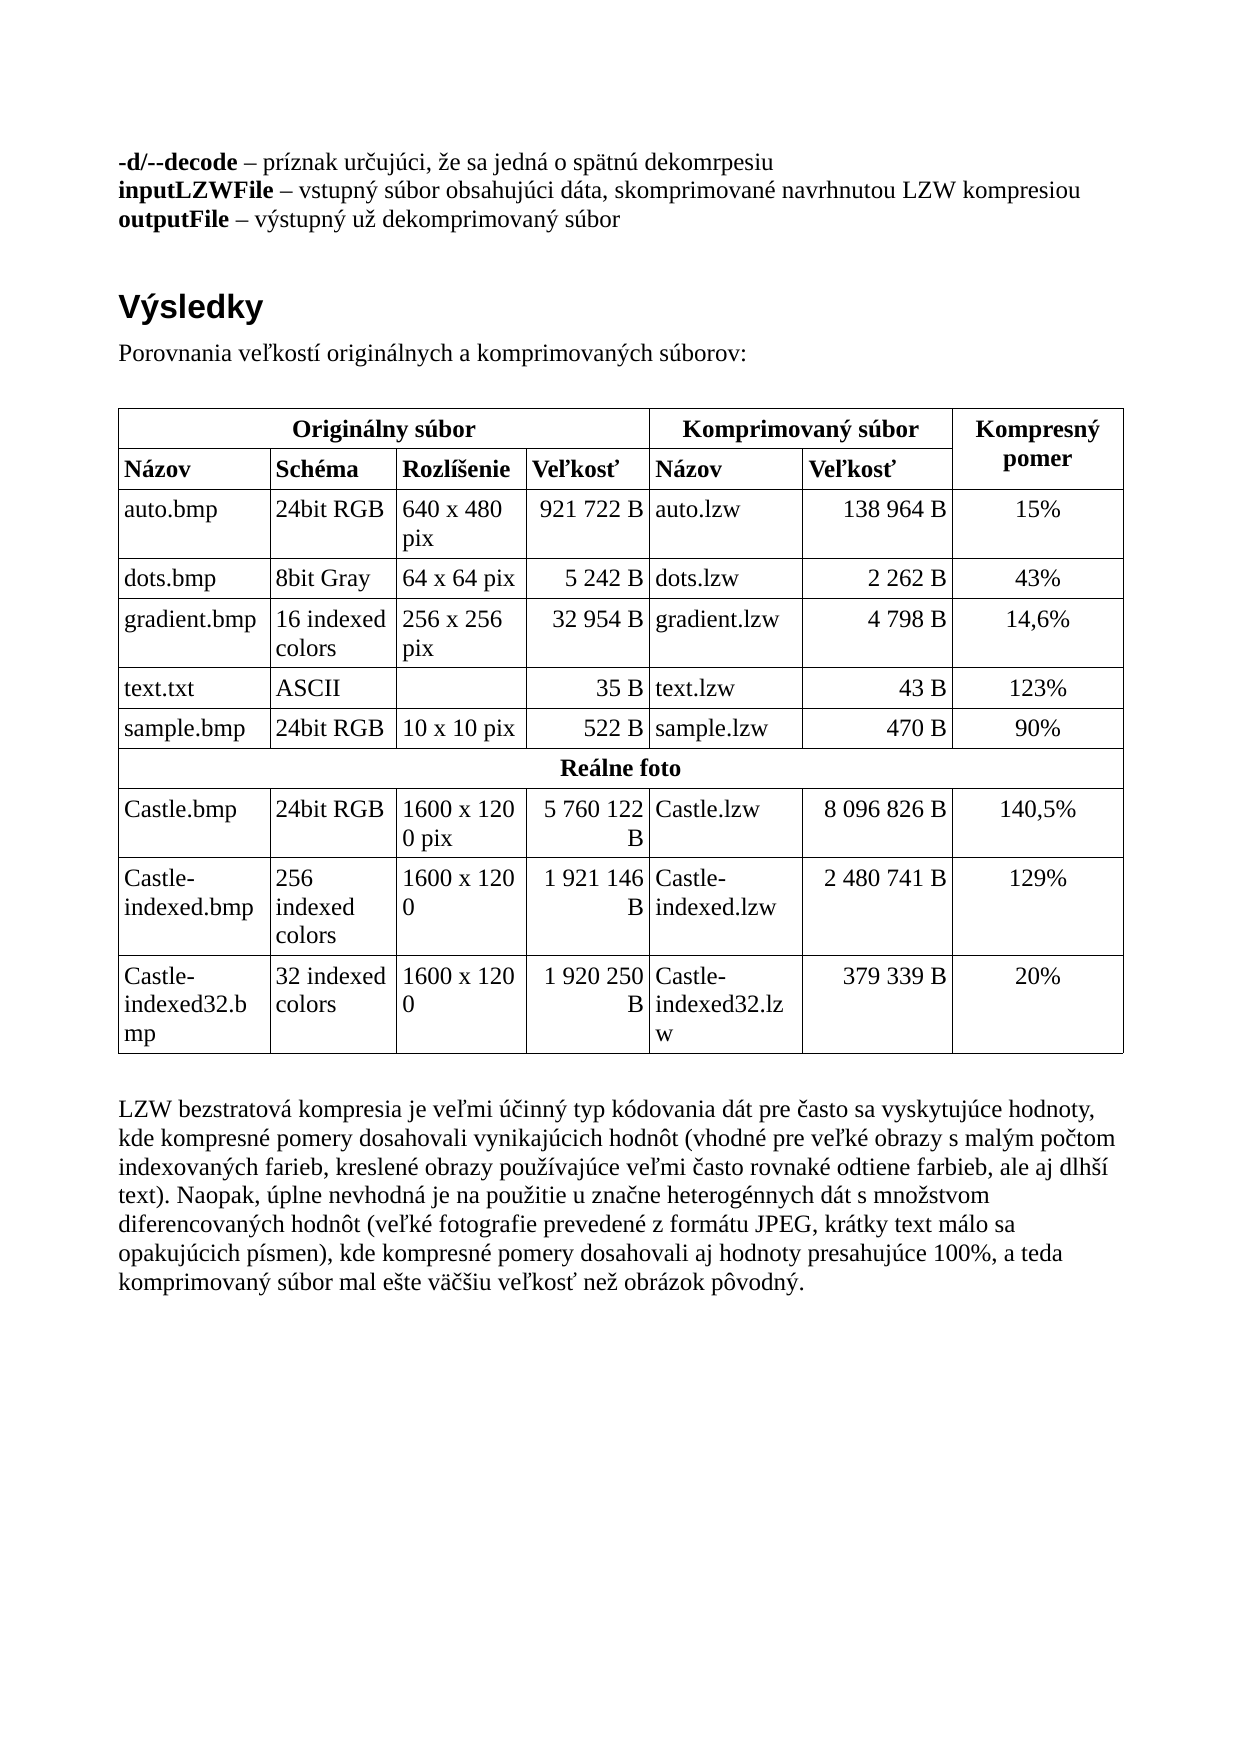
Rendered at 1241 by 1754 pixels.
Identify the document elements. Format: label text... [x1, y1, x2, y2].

table_cell sample.bmp [119, 709, 270, 748]
table_cell 32 954 B [527, 599, 649, 667]
table_cell 140,5% [953, 789, 1123, 857]
table_cell [397, 668, 526, 707]
table_cell 1600 x 1200 [397, 956, 526, 1053]
table_cell auto.lzw [650, 490, 802, 558]
table_cell 138 964 B [803, 490, 952, 558]
table_cell 90% [953, 709, 1123, 748]
table_cell 1 921 146 B [527, 858, 649, 955]
table_cell 522 B [527, 709, 649, 748]
table_cell Castle-indexed.lzw [650, 858, 802, 955]
text outputFile – výstupný už dekomprimovaný súbor [118, 204, 1122, 233]
table_cell gradient.lzw [650, 599, 802, 667]
table_cell Reálne foto [119, 749, 1123, 788]
table_cell 10 x 10 pix [397, 709, 526, 748]
table_cell Názov [119, 449, 270, 489]
table_cell 24bit RGB [271, 490, 396, 558]
table_cell 640 x 480 pix [397, 490, 526, 558]
table_header Komprimovaný súbor [650, 409, 952, 448]
table_cell 16 indexed colors [271, 599, 396, 667]
table_cell Castle-indexed32.bmp [119, 956, 270, 1053]
table_cell 15% [953, 490, 1123, 558]
table_cell dots.lzw [650, 559, 802, 598]
table_cell 129% [953, 858, 1123, 955]
table_cell Rozlíšenie [397, 449, 526, 489]
table_header Kompresný pomer [953, 409, 1123, 489]
table_cell Castle.lzw [650, 789, 802, 857]
table_cell 14,6% [953, 599, 1123, 667]
table_cell Castle-indexed32.lzw [650, 956, 802, 1053]
table_cell Castle.bmp [119, 789, 270, 857]
table_cell 20% [953, 956, 1123, 1053]
table_cell 921 722 B [527, 490, 649, 558]
table_cell text.txt [119, 668, 270, 707]
table_cell 24bit RGB [271, 789, 396, 857]
text inputLZWFile – vstupný súbor obsahujúci dáta, skomprimované navrhnutou LZW kompresiou [118, 176, 1122, 204]
table_cell 4 798 B [803, 599, 952, 667]
table_cell 379 339 B [803, 956, 952, 1053]
table_cell Veľkosť [803, 449, 952, 489]
table_cell 24bit RGB [271, 709, 396, 748]
table_cell 1 920 250B [527, 956, 649, 1053]
table_cell 123% [953, 668, 1123, 707]
text -d/--decode – príznak určujúci, že sa jedná o spätnú dekomrpesiu [118, 147, 1122, 176]
table_cell Veľkosť [527, 449, 649, 489]
subtitle Výsledky [118, 287, 1122, 326]
table_cell sample.lzw [650, 709, 802, 748]
table_cell 5 760 122 B [527, 789, 649, 857]
table_cell 2 262 B [803, 559, 952, 598]
table_cell 8 096 826 B [803, 789, 952, 857]
table_cell ASCII [271, 668, 396, 707]
table_cell 43% [953, 559, 1123, 598]
table_cell 43 B [803, 668, 952, 707]
table_cell text.lzw [650, 668, 802, 707]
table_header Originálny súbor [119, 409, 649, 448]
table_cell auto.bmp [119, 490, 270, 558]
table_cell Názov [650, 449, 802, 489]
text LZW bezstratová kompresia je veľmi účinný typ kódovania dát pre často sa vyskytujúce hodnoty, kde kompresné pomery dosahovali vynikajúcich hodnôt (vhodné pre veľké obrazy s malým počtom indexovaných farieb, kreslené obrazy používajúce veľmi často rovnaké odtiene farbieb, ale aj dlhší text). Naopak, úplne nevhodná je na použitie u značne heterogénnych dát s množstvom diferencovaných hodnôt (veľké fotografie prevedené z formátu JPEG, krátky text málo sa opakujúcich písmen), kde kompresné pomery dosahovali aj hodnoty presahujúce 100%, a teda komprimovaný súbor mal ešte väčšiu veľkosť než obrázok pôvodný. [118, 1094, 1122, 1295]
table_cell 256 x 256 pix [397, 599, 526, 667]
table_cell Castle-indexed.bmp [119, 858, 270, 955]
table_cell 1600 x 1200 pix [397, 789, 526, 857]
table_cell 64 x 64 pix [397, 559, 526, 598]
table_cell gradient.bmp [119, 599, 270, 667]
table_cell 470 B [803, 709, 952, 748]
table_cell Schéma [271, 449, 396, 489]
table_cell 8bit Gray [271, 559, 396, 598]
table_cell 1600 x 1200 [397, 858, 526, 955]
table_cell dots.bmp [119, 559, 270, 598]
table_cell 256 indexed colors [271, 858, 396, 955]
table_cell 2 480 741 B [803, 858, 952, 955]
table_cell 35 B [527, 668, 649, 707]
table_cell 32 indexed colors [271, 956, 396, 1053]
table_cell 5 242 B [527, 559, 649, 598]
text Porovnania veľkostí originálnych a komprimovaných súborov: [118, 338, 1122, 396]
